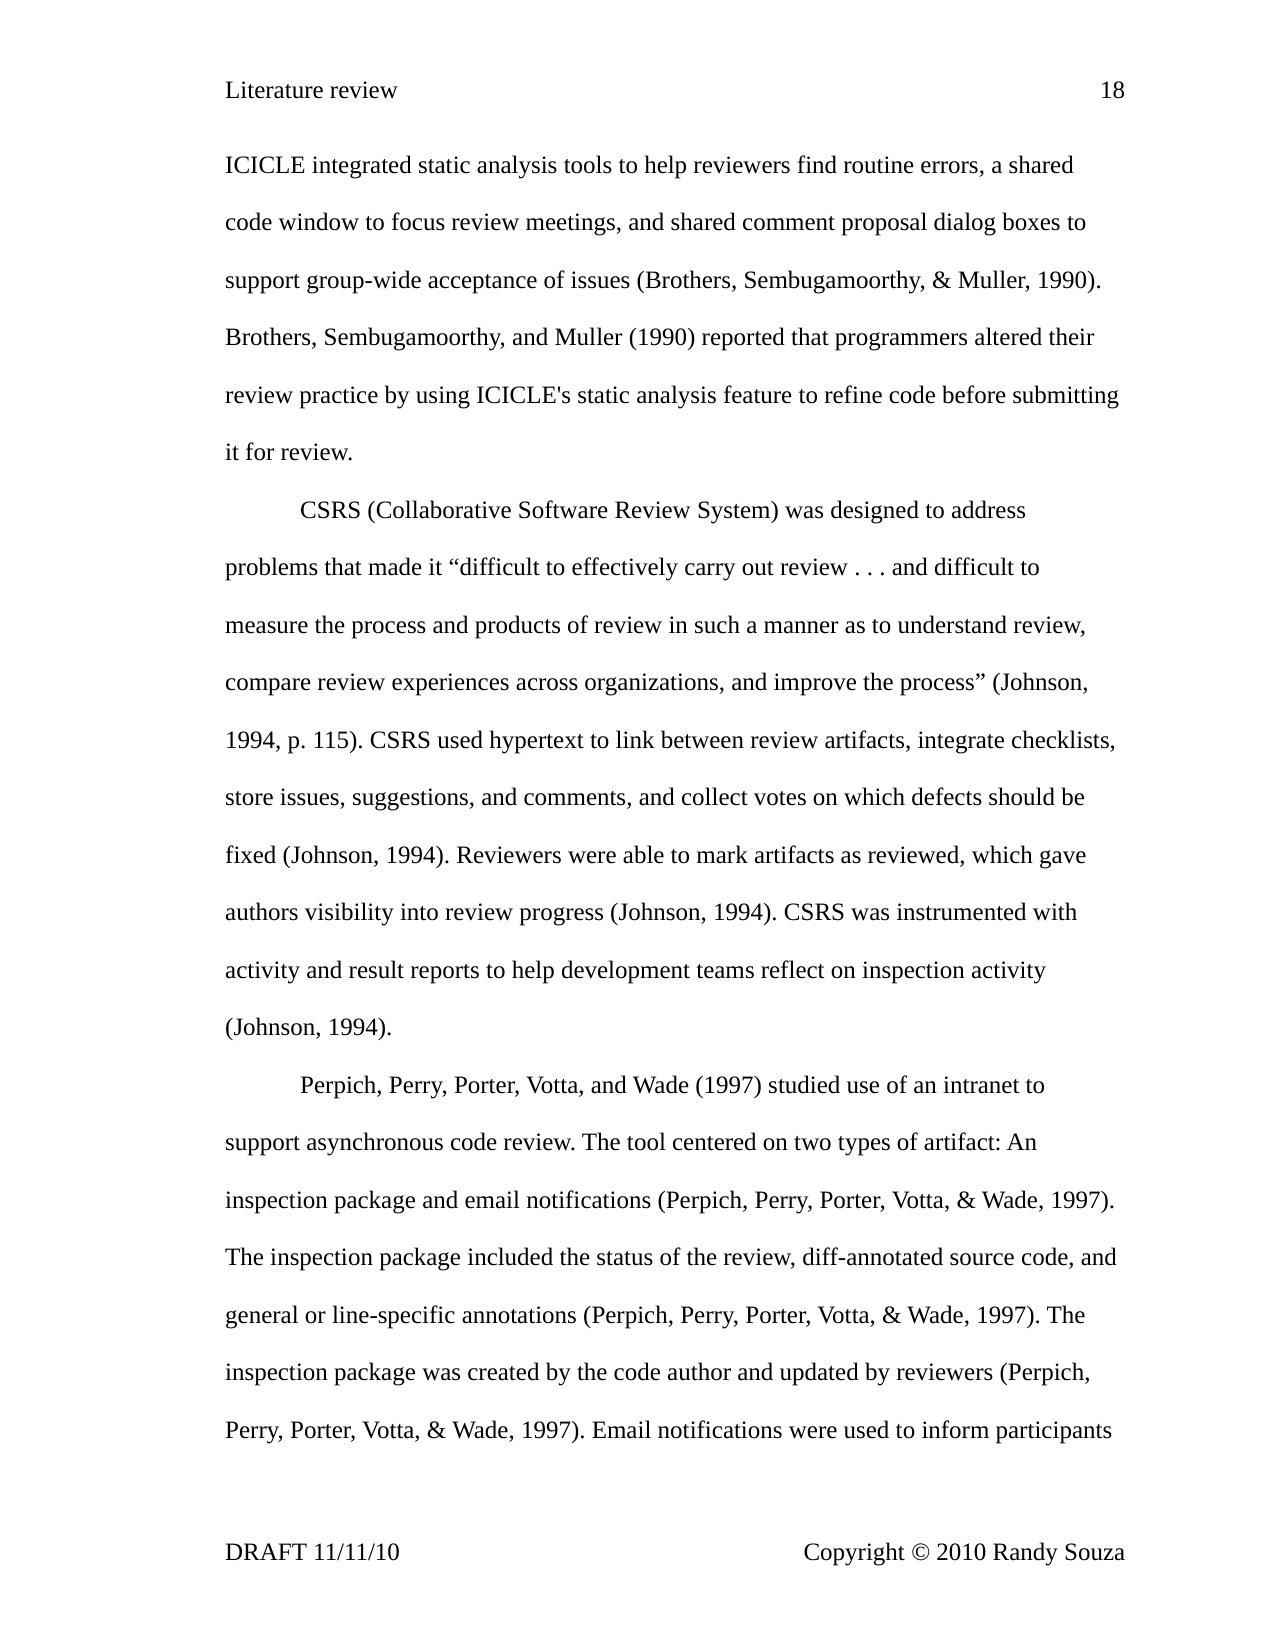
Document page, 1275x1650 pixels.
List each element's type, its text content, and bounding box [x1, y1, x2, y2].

text Perpich, Perry, Porter, Votta, and Wade (1997) studied use of an intranet to support asynchronous code review. The tool centered on two types of artifact: An inspection package and email notifications (Perpich, Perry, Porter, Votta, & Wade, 1997). The inspection package included the status of the review, diff-annotated source code, and general or line-specific annotations (Perpich, Perry, Porter, Votta, & Wade, 1997). The inspection package was created by the code author and updated by reviewers (Perpich, Perry, Porter, Votta, & Wade, 1997). Email notifications were used to inform participants [225, 1070, 1125, 1444]
text CSRS (Collaborative Software Review System) was designed to address problems that made it “difficult to effectively carry out review . . . and difficult to measure the process and products of review in such a manner as to understand review, compare review experiences across organizations, and improve the process” (Johnson, 1994, p. 115). CSRS used hypertext to link between review artifacts, integrate checklists, store issues, suggestions, and comments, and collect votes on which defects should be fixed (Johnson, 1994). Reviewers were able to mark artifacts as reviewed, which gave authors visibility into review progress (Johnson, 1994). CSRS was instrumented with activity and result reports to help development teams reflect on inspection activity (Johnson, 1994). [225, 495, 1125, 1041]
text ICICLE integrated static analysis tools to help reviewers find routine errors, a shared code window to focus review meetings, and shared comment proposal dialog boxes to support group-wide acceptance of issues (Brothers, Sembugamoorthy, & Muller, 1990). Brothers, Sembugamoorthy, and Muller (1990) reported that programmers altered their review practice by using ICICLE's static analysis feature to refine code before submitting it for review. [225, 150, 1125, 466]
